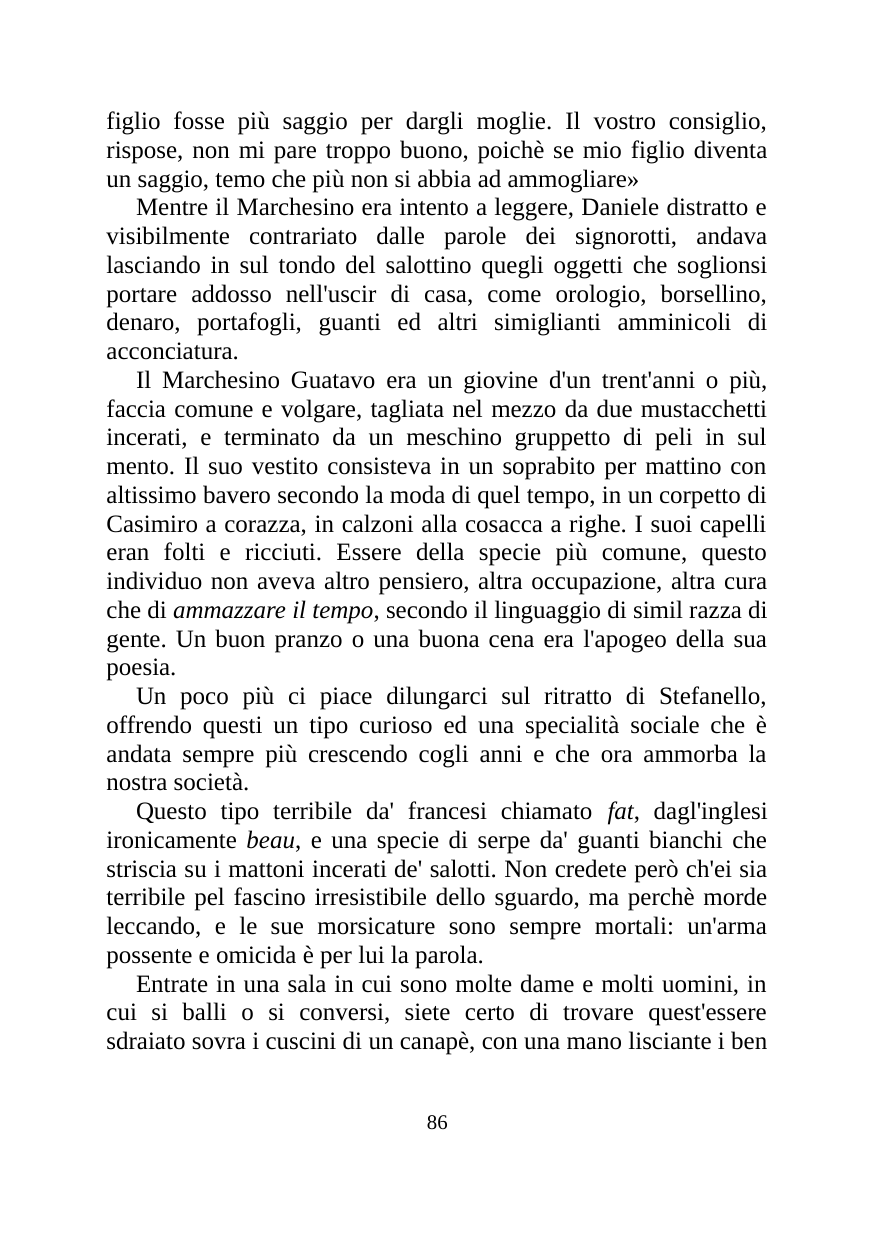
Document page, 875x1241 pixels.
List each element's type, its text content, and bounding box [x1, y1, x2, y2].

text Un poco più ci piace dilungarci sul ritratto di Stefanello, offrendo questi un tipo curioso ed una specialità sociale che è andata sempre più crescendo cogli anni e che ora ammorba la nostra società. [106, 681, 768, 796]
text Il Marchesino Guatavo era un giovine d'un trent'anni o più, faccia comune e volgare, tagliata nel mezzo da due mustacchetti incerati, e terminato da un meschino gruppetto di peli in sul mento. Il suo vestito consisteva in un soprabito per mattino con altissimo bavero secondo la moda di quel tempo, in un corpetto di Casimiro a corazza, in calzoni alla cosacca a righe. I suoi capelli eran folti e ricciuti. Essere della specie più comune, questo individuo non aveva altro pensiero, altra occupazione, altra cura che di ammazzare il tempo, secondo il linguaggio di simil razza di gente. Un buon pranzo o una buona cena era l'apogeo della sua poesia. [106, 365, 768, 681]
text Questo tipo terribile da' francesi chiamato fat, dagl'inglesi ironicamente beau, e una specie di serpe da' guanti bianchi che striscia su i mattoni incerati de' salotti. Non credete però ch'ei sia terribile pel fascino irresistibile dello sguardo, ma perchè morde leccando, e le sue morsicature sono sempre mortali: un'arma possente e omicida è per lui la parola. [106, 796, 768, 969]
text Mentre il Marchesino era intento a leggere, Daniele distratto e visibilmente contrariato dalle parole dei signorotti, andava lasciando in sul tondo del salottino quegli oggetti che soglionsi portare addosso nell'uscir di casa, come orologio, borsellino, denaro, portafogli, guanti ed altri simiglianti amminicoli di acconciatura. [106, 192, 768, 365]
text Entrate in una sala in cui sono molte dame e molti uomini, in cui si balli o si conversi, siete certo di trovare quest'essere sdraiato sovra i cuscini di un canapè, con una mano lisciante i ben [106, 969, 768, 1055]
text figlio fosse più saggio per dargli moglie. Il vostro consiglio, rispose, non mi pare troppo buono, poichè se mio figlio diventa un saggio, temo che più non si abbia ad ammogliare» [106, 106, 768, 192]
